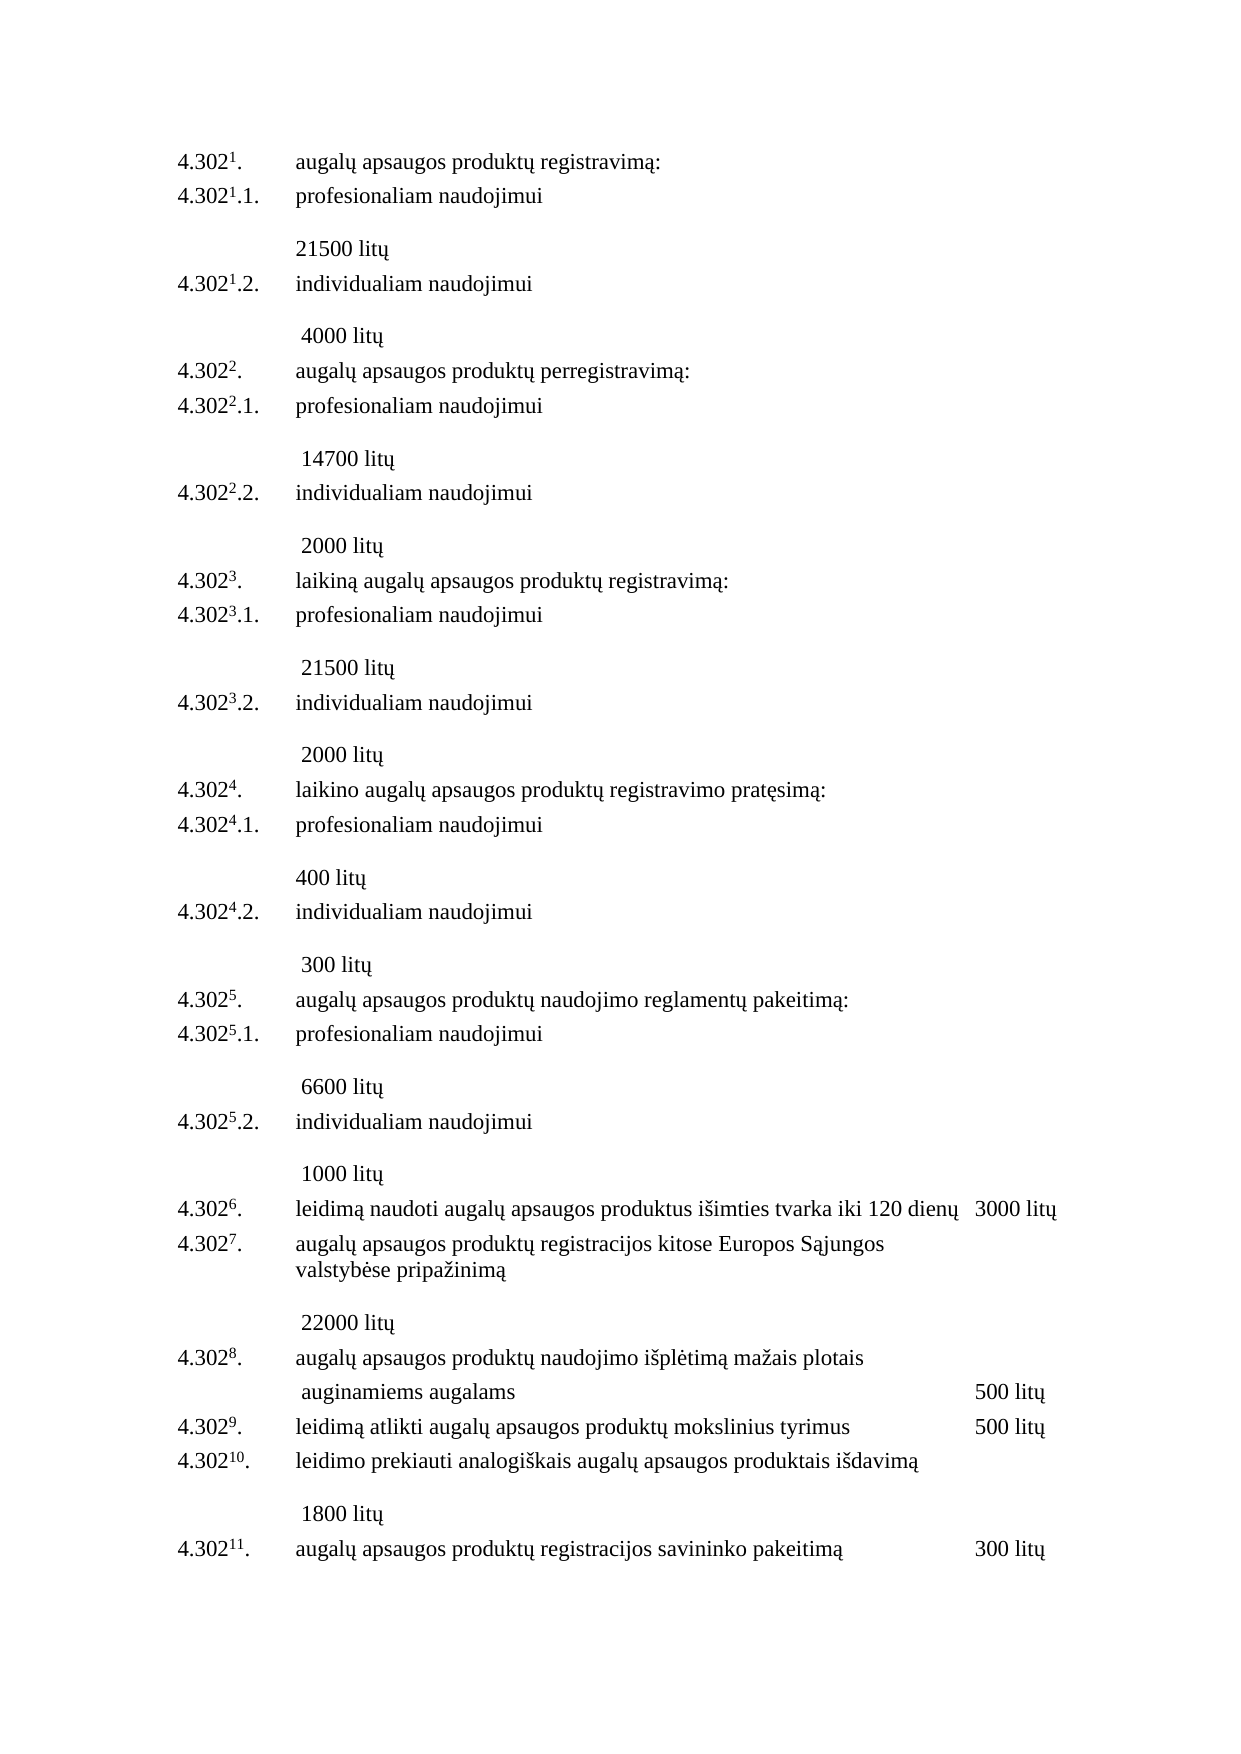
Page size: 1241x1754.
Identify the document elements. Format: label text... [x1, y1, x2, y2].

text 4.3021.2. individualiam naudojimui 4000 litų [177, 270, 930, 349]
text 4.3024.2. individualiam naudojimui 300 litų [177, 898, 930, 977]
text 4.3025.1. profesionaliam naudojimui 6600 litų [177, 1020, 930, 1099]
text auginamiems augalams 500 litų [177, 1378, 1137, 1404]
text 4.3029. leidimą atlikti augalų apsaugos produktų mokslinius tyrimus 500 litų [177, 1413, 1167, 1439]
text 4.3021. augalų apsaugos produktų registravimą: [177, 148, 930, 174]
text 4.30211. augalų apsaugos produktų registracijos savininko pakeitimą 300 litų [177, 1535, 1122, 1561]
text 4.3027. augalų apsaugos produktų registracijos kitose Europos Sąjungos valstybėse pripažinimą 22000 litų [177, 1230, 930, 1335]
text 4.3022. augalų apsaugos produktų perregistravimą: [177, 357, 930, 383]
text 4.3023. laikiną augalų apsaugos produktų registravimą: [177, 567, 930, 593]
text 4.3021.1. profesionaliam naudojimui 21500 litų [177, 182, 930, 261]
text 4.3025. augalų apsaugos produktų naudojimo reglamentų pakeitimą: [177, 986, 930, 1012]
text 4.3028. augalų apsaugos produktų naudojimo išplėtimą mažais plotais [177, 1343, 974, 1370]
text 4.3025.2. individualiam naudojimui 1000 litų [177, 1108, 930, 1187]
text 4.3024.1. profesionaliam naudojimui 400 litų [177, 811, 930, 890]
text 4.30210. leidimo prekiauti analogiškais augalų apsaugos produktais išdavimą 1800 litų [177, 1448, 930, 1527]
text 4.3026. leidimą naudoti augalų apsaugos produktus išimties tvarka iki 120 dienų 3000 litų [177, 1195, 1093, 1221]
text 4.3023.2. individualiam naudojimui 2000 litų [177, 689, 930, 768]
text 4.3023.1. profesionaliam naudojimui 21500 litų [177, 601, 930, 680]
text 4.3022.1. profesionaliam naudojimui 14700 litų [177, 392, 930, 471]
text 4.3024. laikino augalų apsaugos produktų registravimo pratęsimą: [177, 776, 930, 802]
text 4.3022.2. individualiam naudojimui 2000 litų [177, 479, 930, 558]
